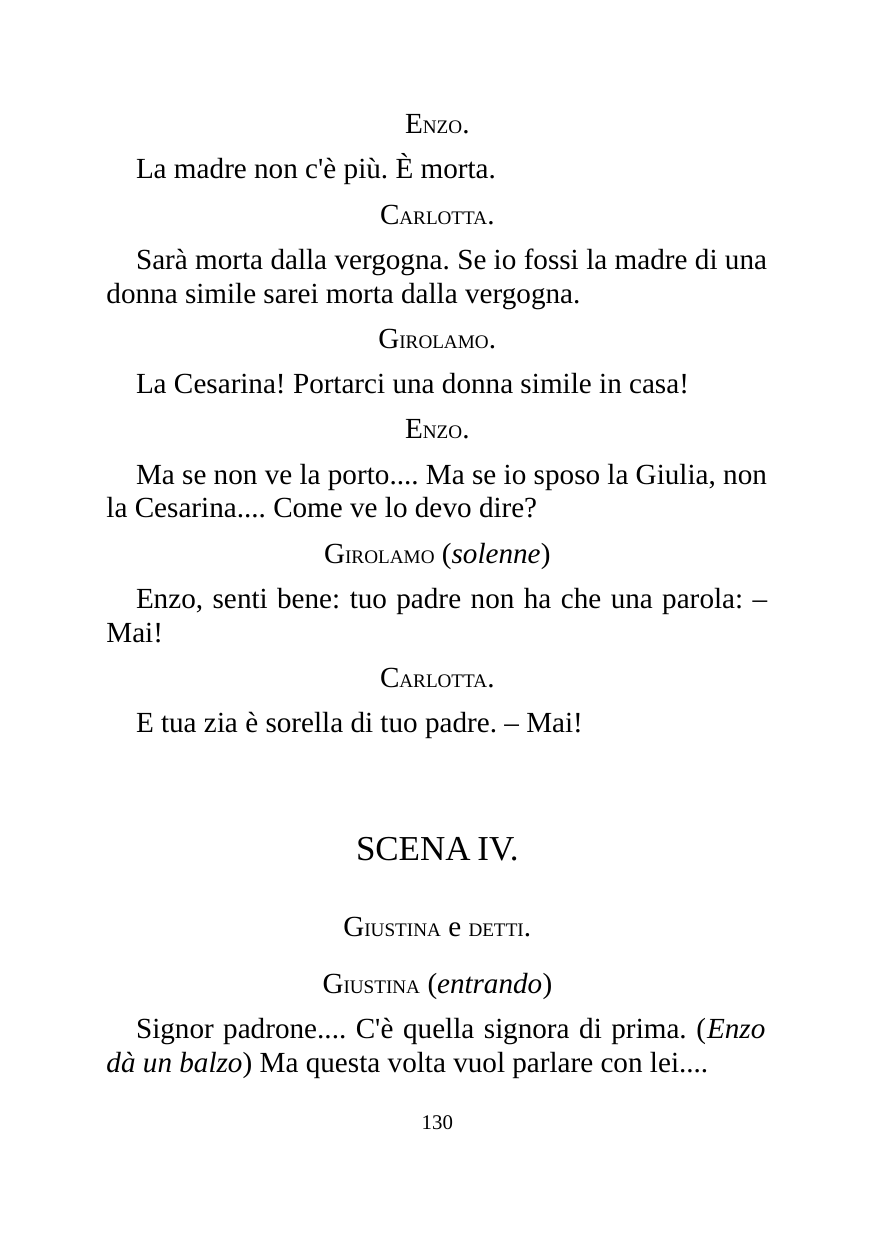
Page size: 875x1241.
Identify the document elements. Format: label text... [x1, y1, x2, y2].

text Giustina (entrando) [106, 966, 768, 999]
text Ma se non ve la porto.... Ma se io sposo la Giulia, non la Cesarina.... Come ve lo devo dire? [106, 457, 768, 524]
text Sarà morta dalla vergogna. Se io fossi la madre di una donna simile sarei morta dalla vergogna. [106, 242, 768, 309]
text Enzo. [106, 412, 768, 445]
text Enzo. [106, 106, 768, 140]
text Carlotta. [106, 197, 768, 230]
text Enzo, senti bene: tuo padre non ha che una parola: – Mai! [106, 581, 768, 648]
text Girolamo. [106, 321, 768, 354]
text La madre non c'è più. È morta. [106, 152, 768, 185]
text Giustina e detti. [106, 909, 768, 942]
subtitle SCENA IV. [106, 827, 768, 868]
text E tua zia è sorella di tuo padre. – Mai! [106, 705, 768, 739]
text La Cesarina! Portarci una donna simile in casa! [106, 366, 768, 400]
text Girolamo (solenne) [106, 536, 768, 569]
text Signor padrone.... C'è quella signora di prima. (Enzo dà un balzo) Ma questa volta vuol parlare con lei.... [106, 1011, 768, 1078]
text Carlotta. [106, 660, 768, 693]
